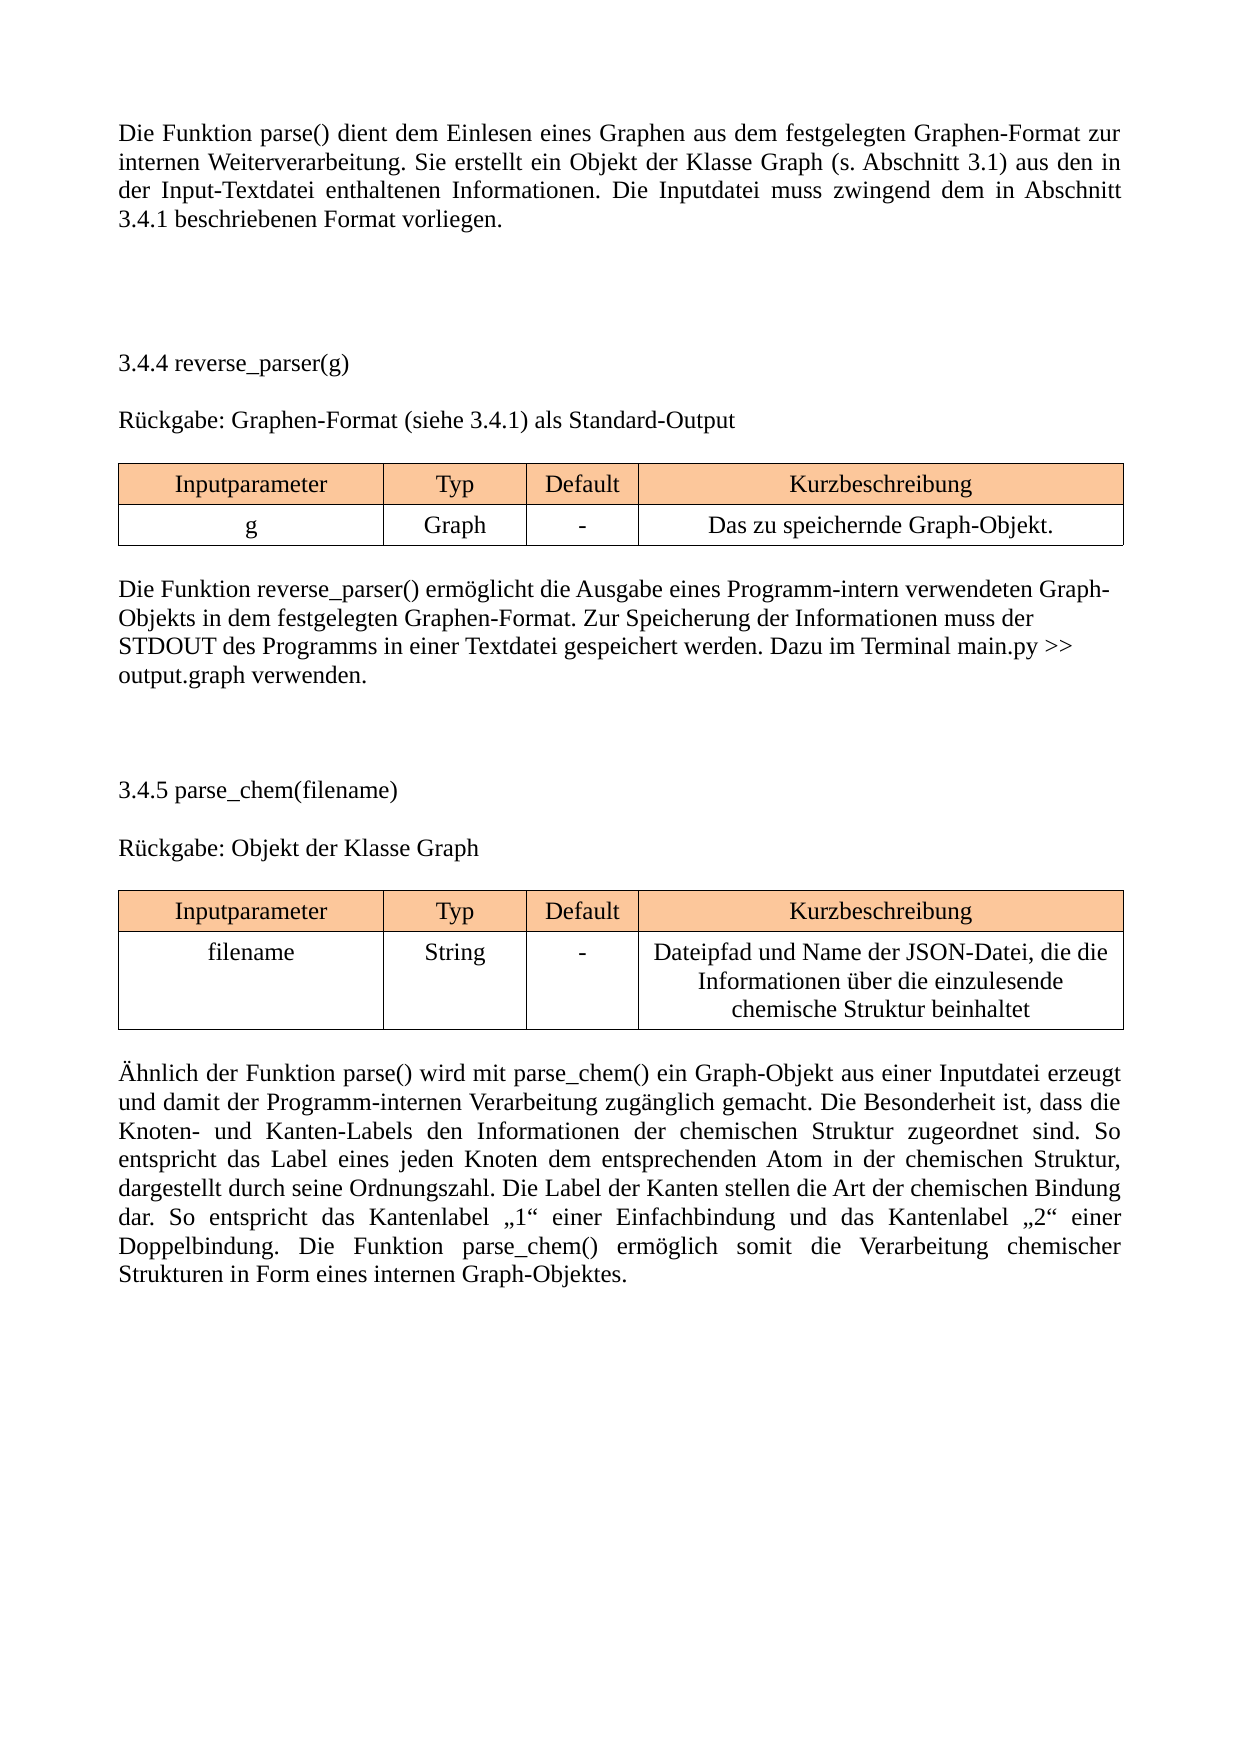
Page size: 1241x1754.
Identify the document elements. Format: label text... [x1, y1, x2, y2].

table_cell g [119, 505, 383, 544]
table_cell Graph [384, 505, 526, 544]
text 3.4.5 parse_chem(filename) [118, 775, 1122, 804]
table_cell filename [119, 932, 383, 1029]
table_cell - [527, 932, 638, 1029]
table_cell String [384, 932, 526, 1029]
table_header Inputparameter [119, 464, 383, 504]
table_header Default [527, 891, 638, 931]
table_header Kurzbeschreibung [639, 891, 1123, 931]
text Rückgabe: Objekt der Klasse Graph [118, 833, 1122, 861]
text Rückgabe: Graphen-Format (siehe 3.4.1) als Standard-Output [118, 406, 1122, 434]
table_header Inputparameter [119, 891, 383, 931]
text Die Funktion reverse_parser() ermöglicht die Ausgabe eines Programm-intern verwendeten Graph-Objekts in dem festgelegten Graphen-Format. Zur Speicherung der Informationen muss der STDOUT des Programms in einer Textdatei gespeichert werden. Dazu im Terminal main.py >> output.graph verwenden. [118, 574, 1122, 689]
table_header Typ [384, 891, 526, 931]
table_cell Das zu speichernde Graph-Objekt. [639, 505, 1123, 544]
table_header Kurzbeschreibung [639, 464, 1123, 504]
table_header Typ [384, 464, 526, 504]
table_cell - [527, 505, 638, 544]
text Die Funktion parse() dient dem Einlesen eines Graphen aus dem festgelegten Graphen-Format zur internen Weiterverarbeitung. Sie erstellt ein Objekt der Klasse Graph (s. Abschnitt 3.1) aus den in der Input-Textdatei enthaltenen Informationen. Die Inputdatei muss zwingend dem in Abschnitt 3.4.1 beschriebenen Format vorliegen. [118, 118, 1122, 233]
text 3.4.4 reverse_parser(g) [118, 348, 1122, 377]
table_header Default [527, 464, 638, 504]
table_cell Dateipfad und Name der JSON-Datei, die die Informationen über die einzulesende chemische Struktur beinhaltet [639, 932, 1123, 1029]
text Ähnlich der Funktion parse() wird mit parse_chem() ein Graph-Objekt aus einer Inputdatei erzeugt und damit der Programm-internen Verarbeitung zugänglich gemacht. Die Besonderheit ist, dass die Knoten- und Kanten-Labels den Informationen der chemischen Struktur zugeordnet sind. So entspricht das Label eines jeden Knoten dem entsprechenden Atom in der chemischen Struktur, dargestellt durch seine Ordnungszahl. Die Label der Kanten stellen die Art der chemischen Bindung dar. So entspricht das Kantenlabel „1“ einer Einfachbindung und das Kantenlabel „2“ einer Doppelbindung. Die Funktion parse_chem() ermöglich somit die Verarbeitung chemischer Strukturen in Form eines internen Graph-Objektes. [118, 1058, 1122, 1288]
